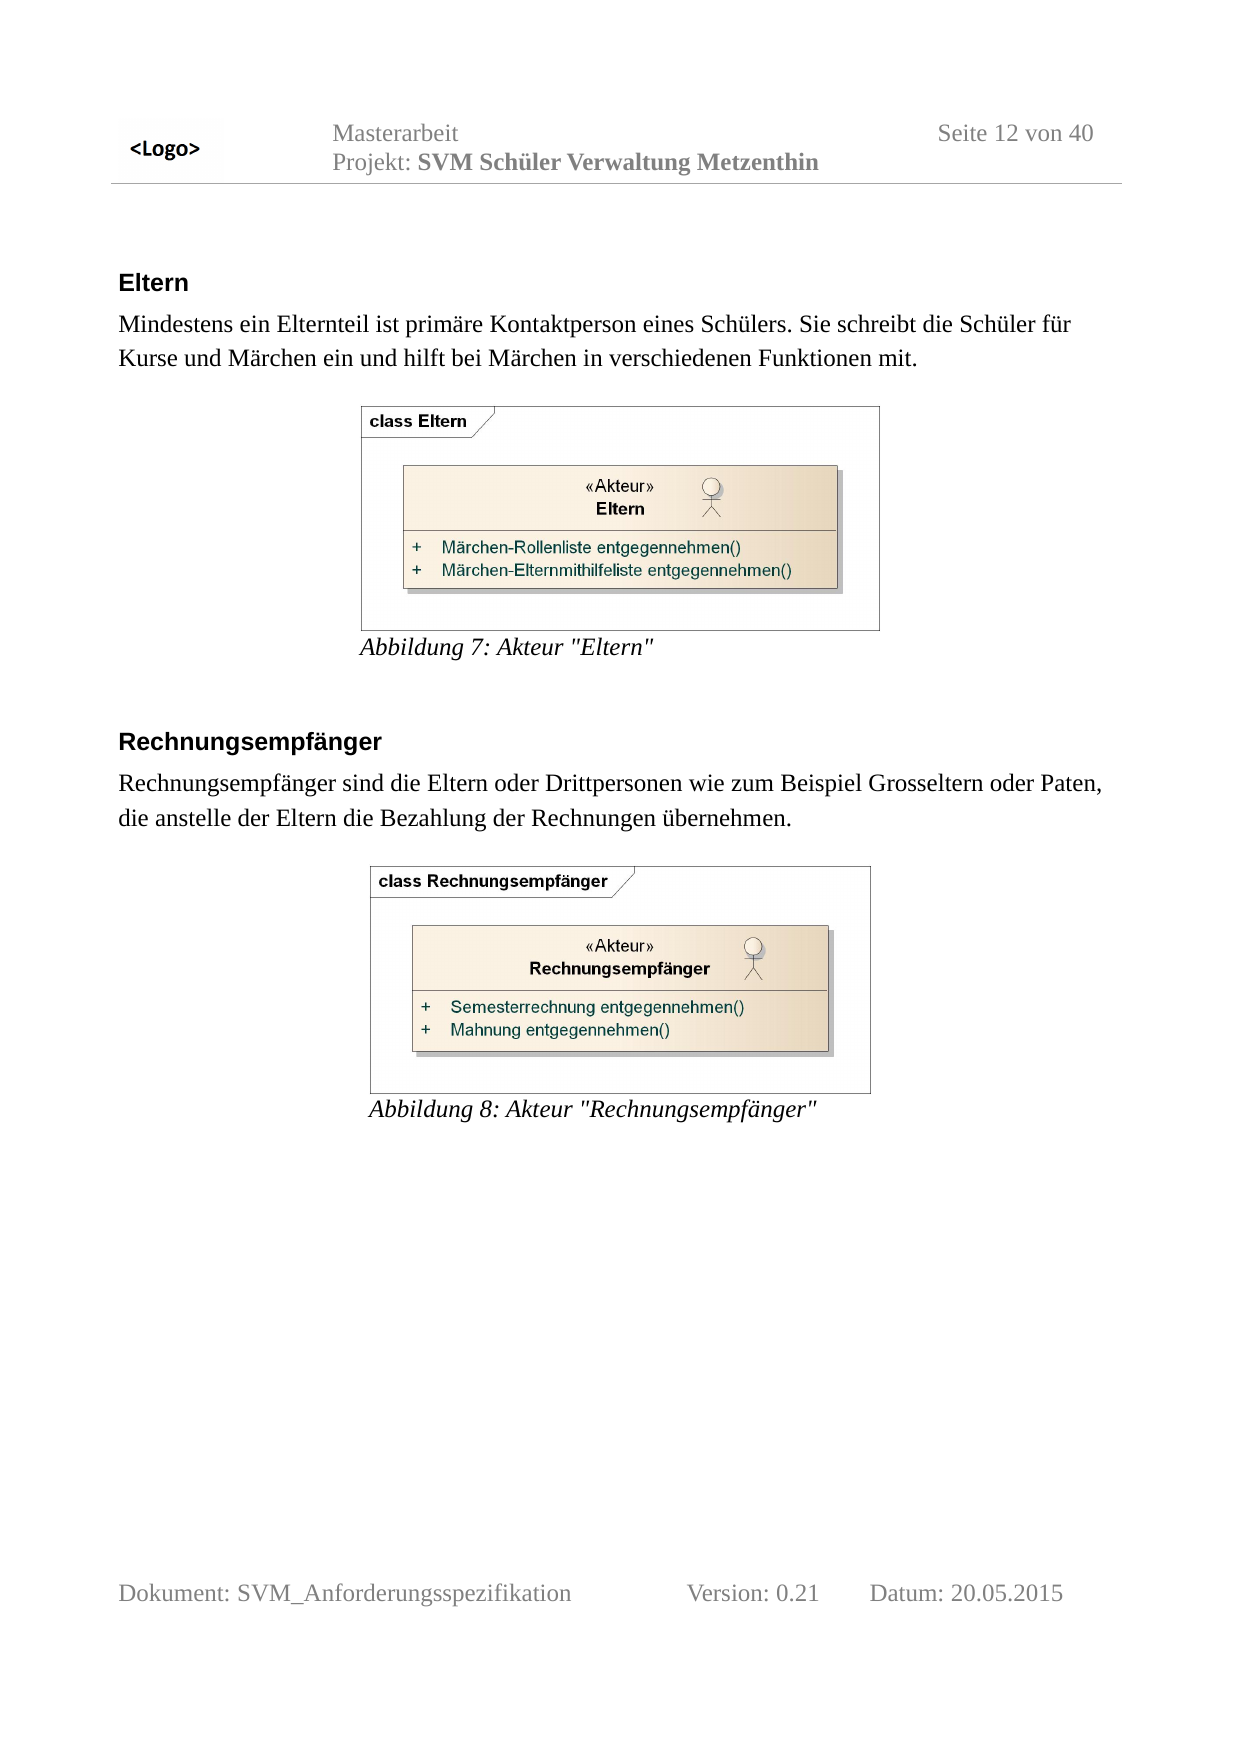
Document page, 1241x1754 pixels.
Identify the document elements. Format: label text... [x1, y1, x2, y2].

text Abbildung 7: Akteur "Eltern" [360, 632, 881, 661]
subtitle Eltern [118, 267, 1122, 296]
picture [359, 404, 881, 632]
text Mindestens ein Elternteil ist primäre Kontaktperson eines Schülers. Sie schreibt die Schüler für Kurse und Märchen ein und hilft bei Märchen in verschiedenen Funktionen mit. [118, 309, 1122, 372]
picture [368, 864, 872, 1095]
subtitle Rechnungsempfänger [118, 727, 1122, 756]
picture [118, 118, 224, 183]
text Abbildung 8: Akteur "Rechnungsempfänger" [369, 1095, 871, 1123]
text Rechnungsempfänger sind die Eltern oder Drittpersonen wie zum Beispiel Grosseltern oder Paten, die anstelle der Eltern die Bezahlung der Rechnungen übernehmen. [118, 768, 1122, 831]
